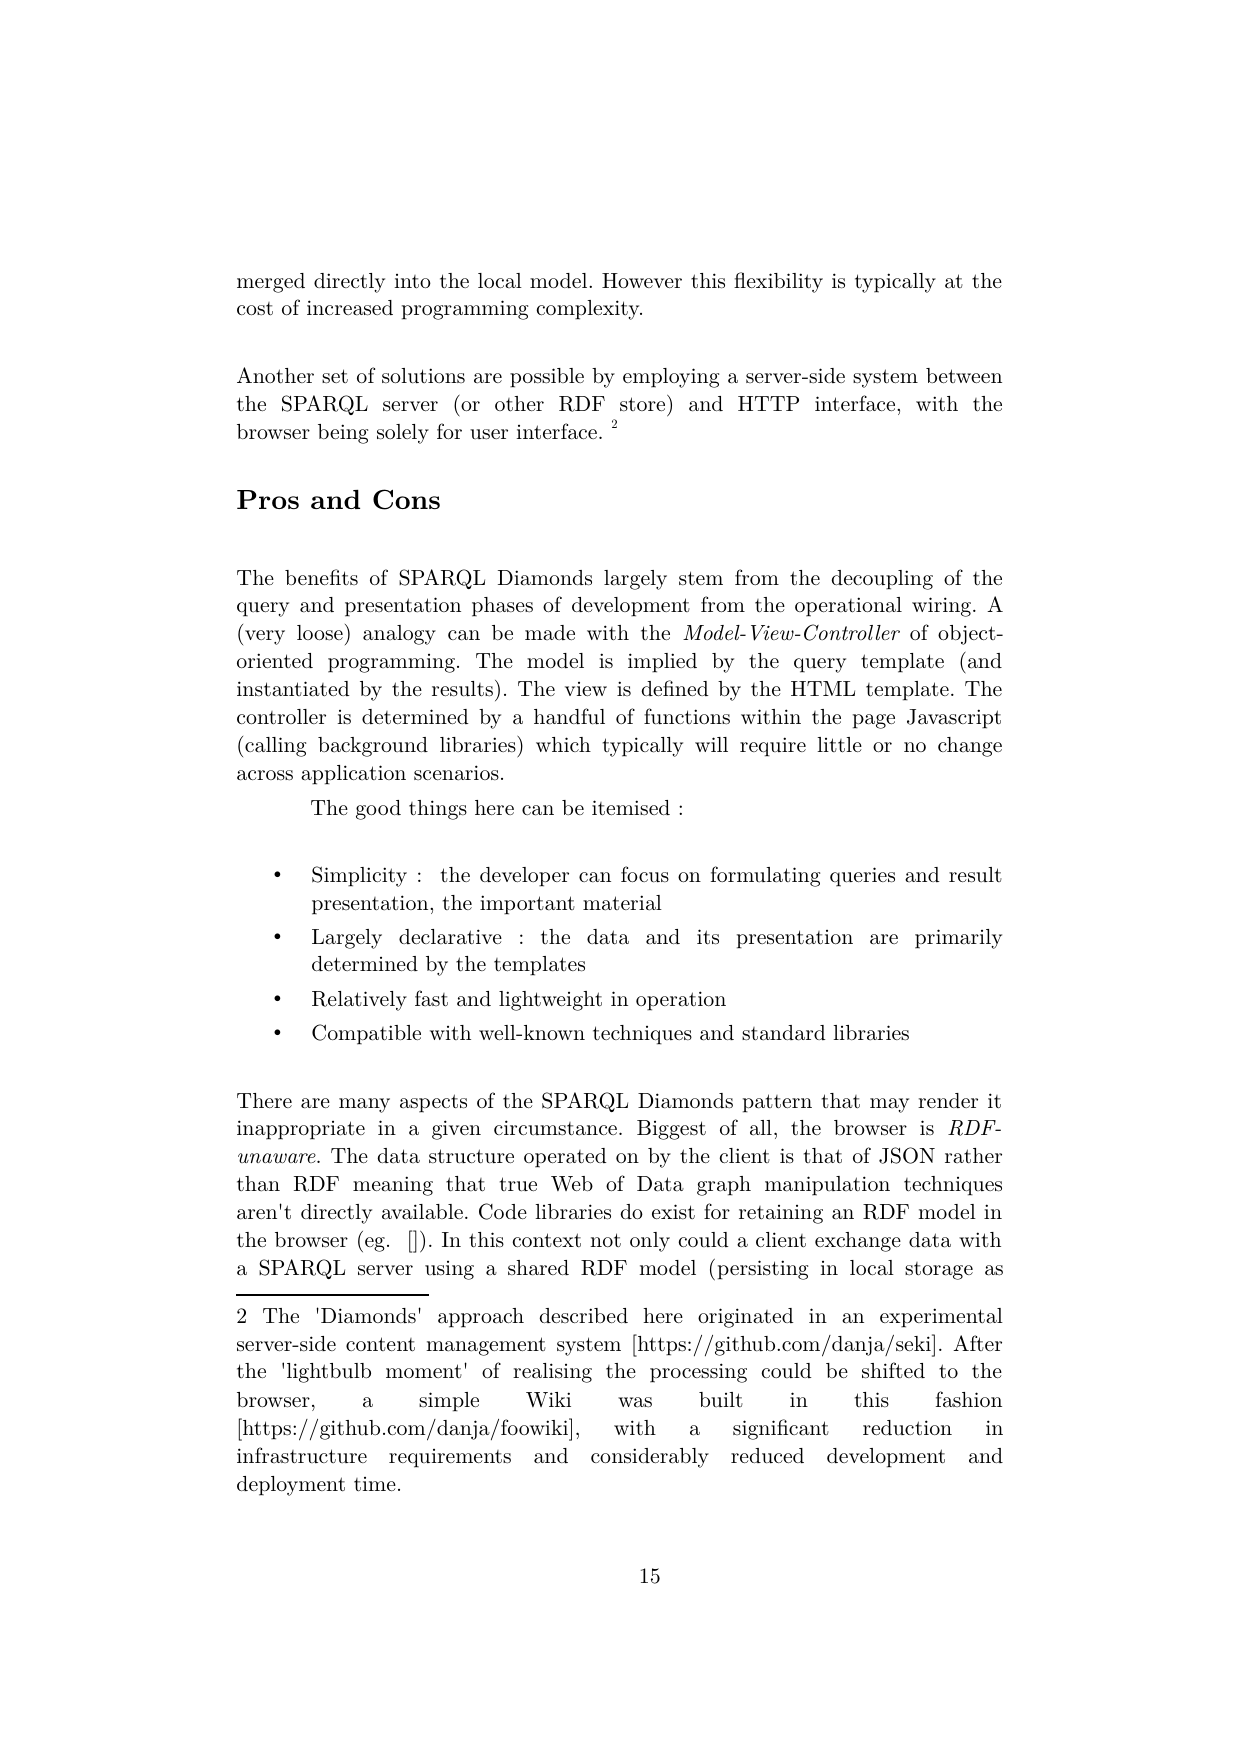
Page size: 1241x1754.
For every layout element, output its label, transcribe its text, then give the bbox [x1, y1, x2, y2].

text The benefits of SPARQL Diamonds largely stem from the decoupling of the query and presentation phases of development from the operational wiring. A (very loose) analogy can be made with the Model-View-Controller of object-oriented programming. The model is implied by the query template (and instantiated by the results). The view is defined by the HTML template. The controller is determined by a handful of functions within the page Javascript (calling background libraries) which typically will require little or no change across application scenarios. [236, 563, 1004, 787]
text merged directly into the local model. However this flexibility is typically at the cost of increased programming complexity. [236, 266, 1004, 322]
text The good things here can be itemised : [236, 793, 1004, 821]
list Simplicity : the developer can focus on formulating queries and result presentation, the important material [274, 860, 1004, 916]
text There are many aspects of the SPARQL Diamonds pattern that may render it inappropriate in a given circumstance. Biggest of all, the browser is RDF-unaware. The data structure operated on by the client is that of JSON rather than RDF meaning that true Web of Data graph manipulation techniques aren't directly available. Code libraries do exist for retaining an RDF model in the browser (eg. []). In this context not only could a client exchange data with a SPARQL server using a shared RDF model (persisting in local storage as [236, 1086, 1004, 1282]
list Relatively fast and lightweight in operation [274, 984, 1004, 1012]
text The 'Diamonds' approach described here originated in an experimental server-side content management system [https://github.com/danja/seki]. After the 'lightbulb moment' of realising the processing could be shifted to the browser, a simple Wiki was built in this fashion [https://github.com/danja/foowiki], with a significant reduction in infrastructure requirements and considerably reduced development and deployment time. [236, 1301, 1004, 1497]
list Largely declarative : the data and its presentation are primarily determined by the templates [274, 922, 1004, 978]
list Compatible with well-known techniques and standard libraries [274, 1018, 1004, 1046]
subtitle Pros and Cons [236, 481, 1004, 516]
text Another set of solutions are possible by employing a server-side system between the SPARQL server (or other RDF store) and HTTP interface, with the browser being solely for user interface. [236, 361, 1004, 445]
